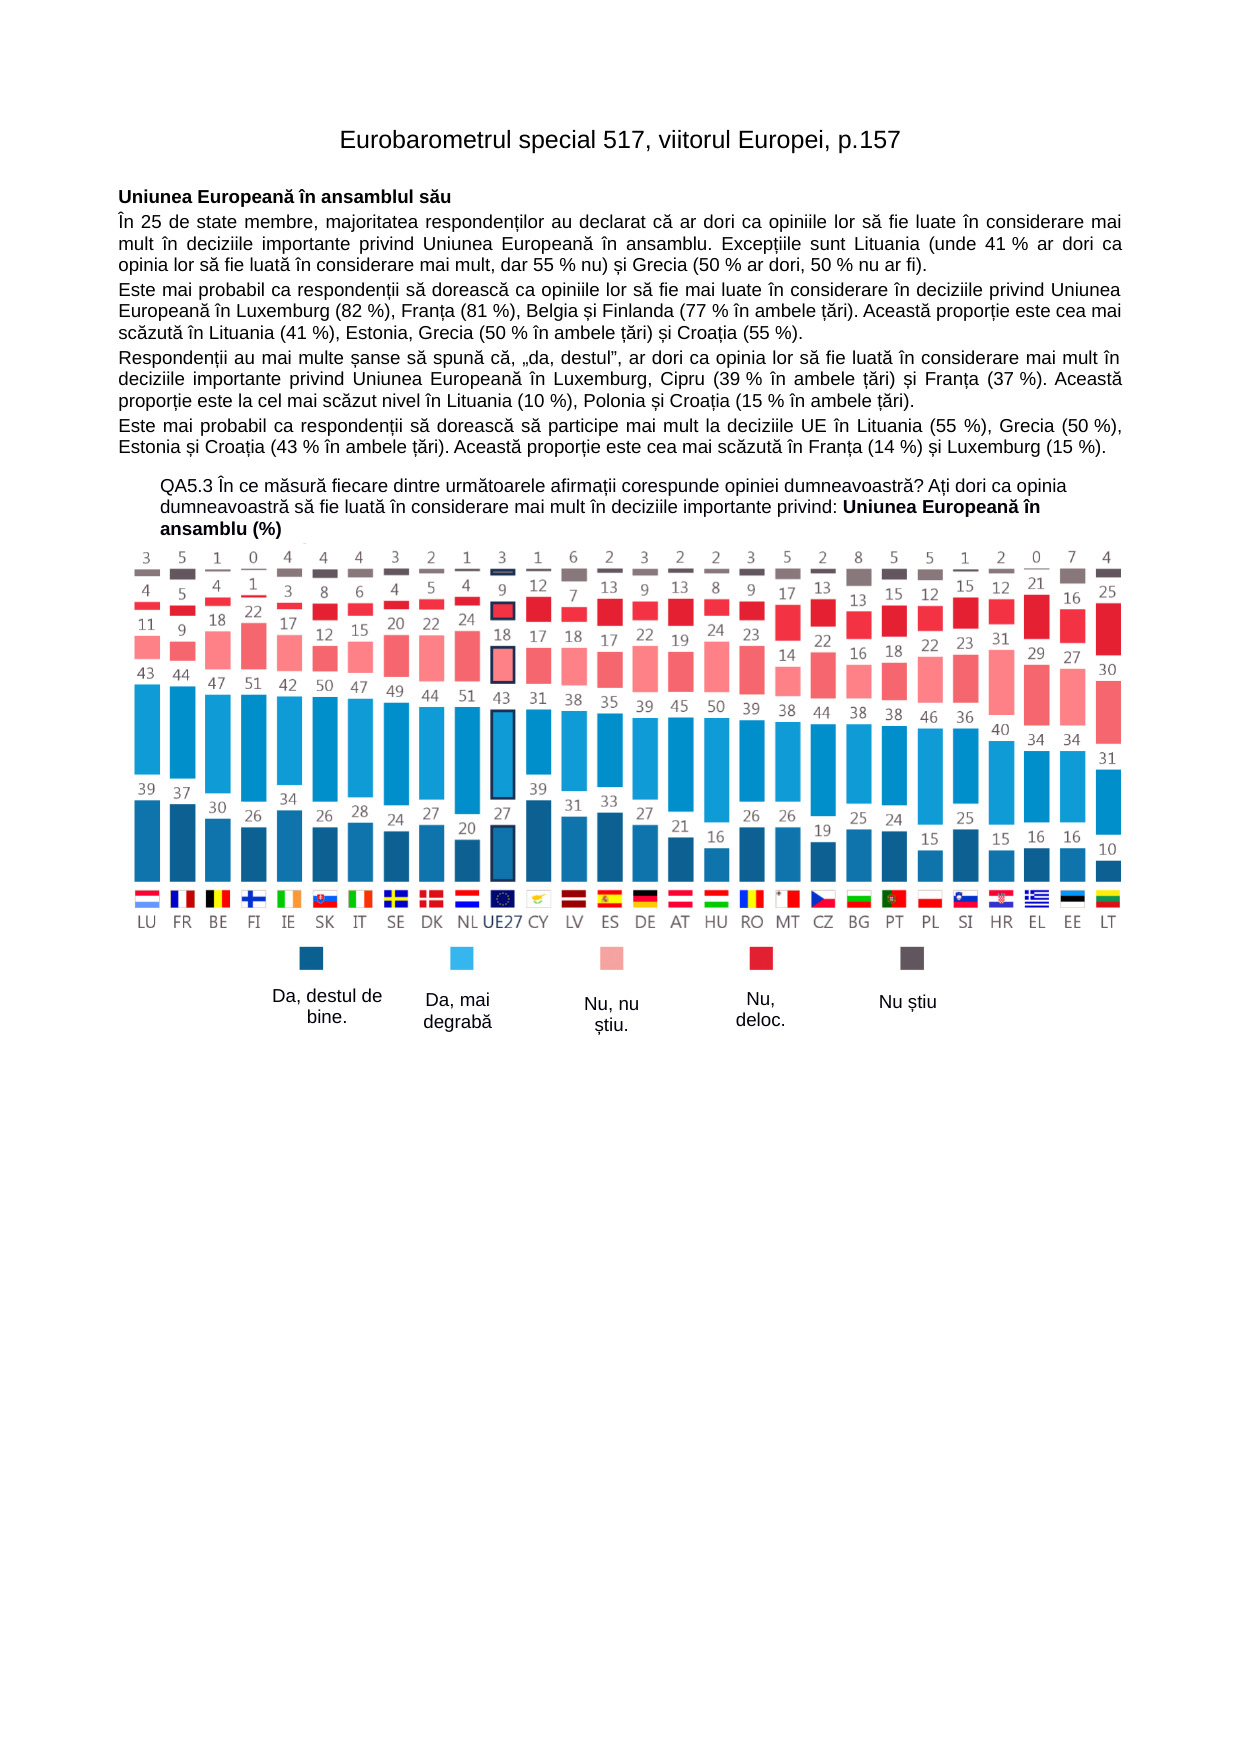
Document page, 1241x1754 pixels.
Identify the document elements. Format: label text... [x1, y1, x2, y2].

picture [123, 543, 1135, 975]
text Este mai probabil ca respondenții să dorească să participe mai mult la deciziile UE în Lituania (55 %), Grecia (50 %), Estonia și Croația (43 % în ambele țări). Această proporție este cea mai scăzută în Franța (14 %) și Luxemburg (15 %). [118, 414, 1122, 458]
text Uniunea Europeană în ansamblul său [118, 186, 1122, 208]
text Respondenții au mai multe șanse să spună că, „da, destul”, ar dori ca opinia lor să fie luată în considerare mai mult în deciziile importante privind Uniunea Europeană în Luxemburg, Cipru (39 % în ambele țări) și Franța (37 %). Această proporție este la cel mai scăzut nivel în Lituania (10 %), Polonia și Croația (15 % în ambele țări). [118, 347, 1122, 411]
text Este mai probabil ca respondenții să dorească ca opiniile lor să fie mai luate în considerare în deciziile privind Uniunea Europeană în Luxemburg (82 %), Franța (81 %), Belgia și Finlanda (77 % în ambele țări). Această proporție este cea mai scăzută în Lituania (41 %), Estonia, Grecia (50 % în ambele țări) și Croația (55 %). [118, 279, 1122, 343]
text În 25 de state membre, majoritatea respondenților au declarat că ar dori ca opiniile lor să fie luate în considerare mai mult în deciziile importante privind Uniunea Europeană în ansamblu. Excepțiile sunt Lituania (unde 41 % ar dori ca opinia lor să fie luată în considerare mai mult, dar 55 % nu) și Grecia (50 % ar dori, 50 % nu ar fi). [118, 211, 1122, 276]
